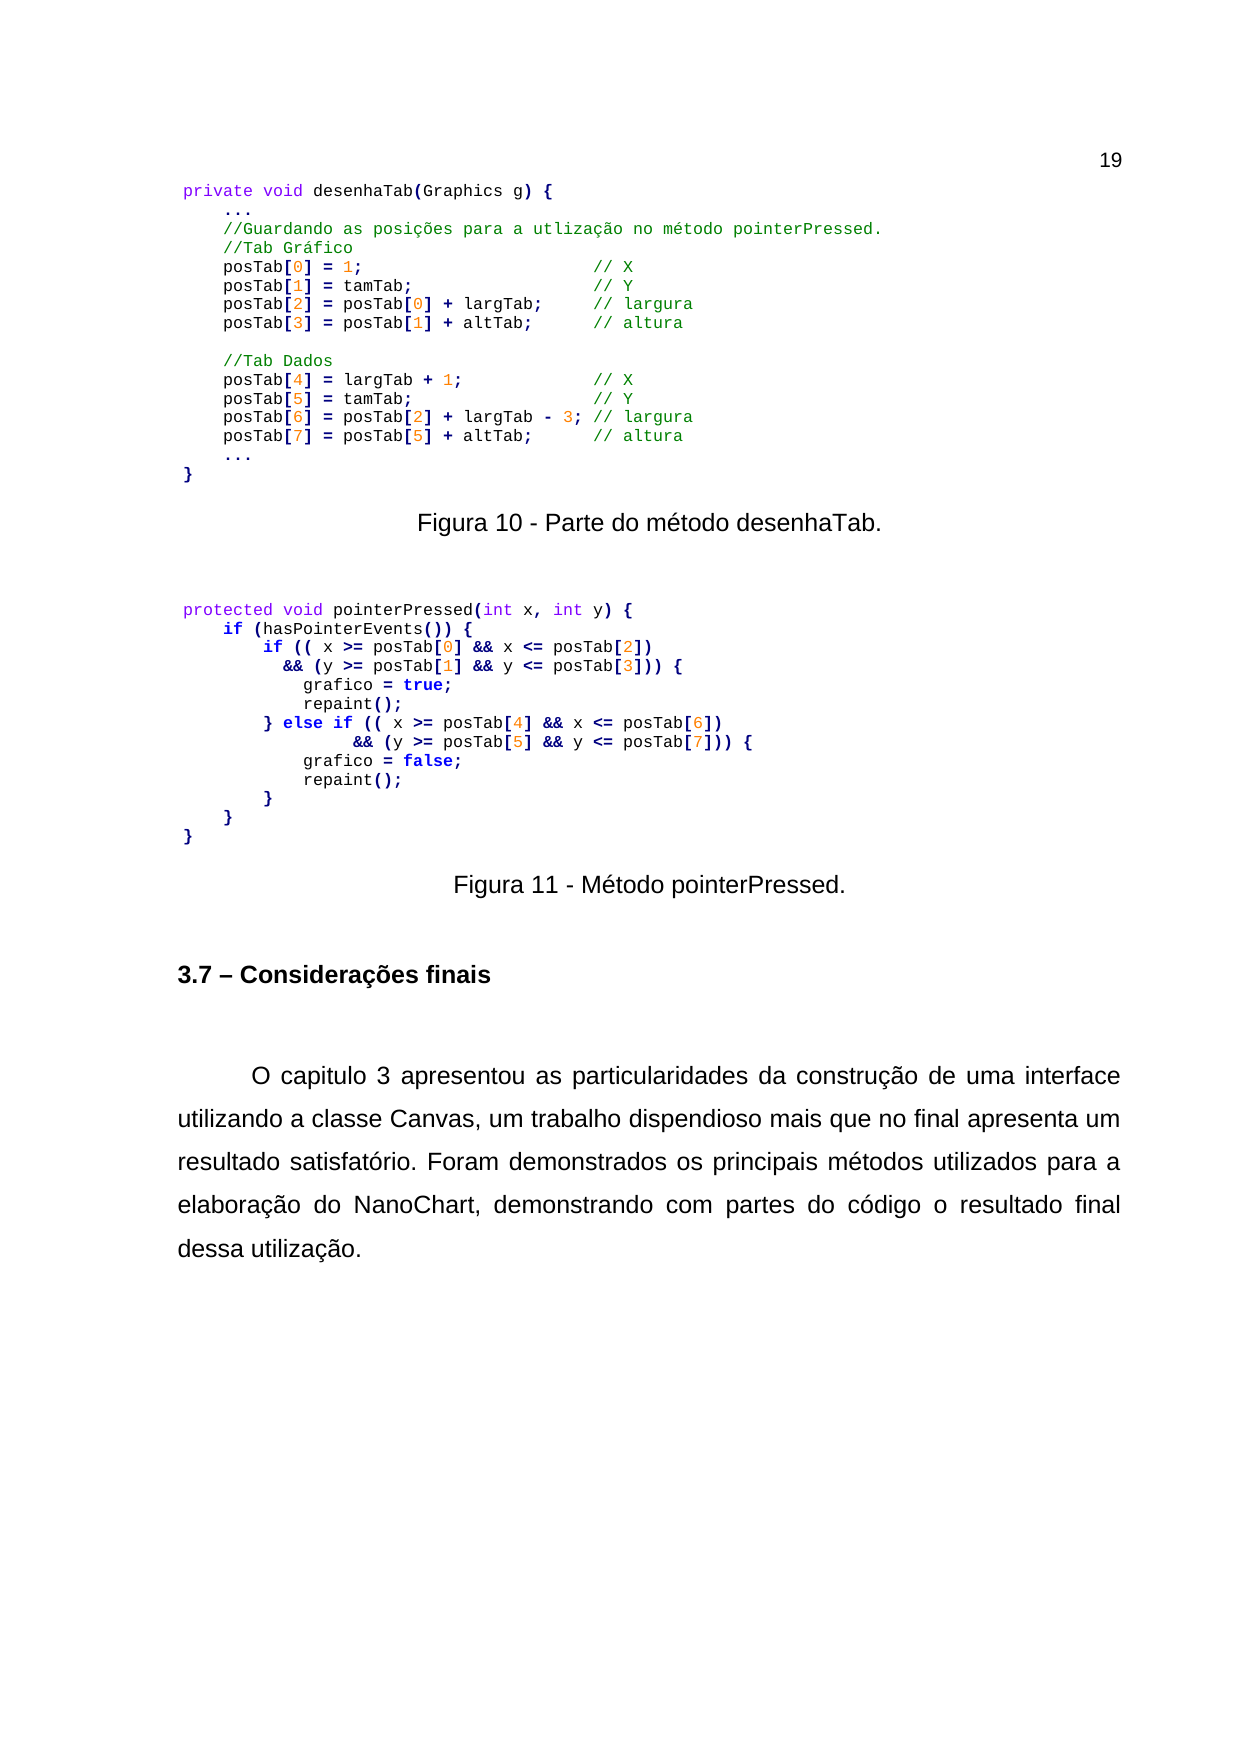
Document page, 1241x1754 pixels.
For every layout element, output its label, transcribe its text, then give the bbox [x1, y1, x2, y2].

subtitle 3.7 – Considerações finais [177, 961, 1122, 989]
table_header private void desenhaTab(Graphics g) { ... //Guardando as posições para a utlização no método pointerPressed. //Tab Gráfico posTab[0] = 1; // X posTab[1] = tamTab; // Y posTab[2] = posTab[0] + largTab; // largura posTab[3] = posTab[1] + altTab; // altura //Tab Dados posTab[4] = largTab + 1; // X posTab[5] = tamTab; // Y posTab[6] = posTab[2] + largTab - 3; // largura posTab[7] = posTab[5] + altTab; // altura ... } [177, 177, 1122, 490]
text O capitulo 3 apresentou as particularidades da construção de uma interface utilizando a classe Canvas, um trabalho dispendioso mais que no final apresenta um resultado satisfatório. Foram demonstrados os principais métodos utilizados para a elaboração do NanoChart, demonstrando com partes do código o resultado final dessa utilização. [177, 1061, 1122, 1262]
table_cell Figura 10 - Parte do método desenhaTab. [177, 490, 1122, 555]
table_header [177, 555, 1122, 596]
table_header protected void pointerPressed(int x, int y) { if (hasPointerEvents()) { if (( x >= posTab[0] && x <= posTab[2]) && (y >= posTab[1] && y <= posTab[3])) { grafico = true; repaint(); } else if (( x >= posTab[4] && x <= posTab[6]) && (y >= posTab[5] && y <= posTab[7])) { grafico = false; repaint(); } } } [177, 596, 1122, 852]
table_cell Figura 11 - Método pointerPressed. [177, 852, 1122, 917]
